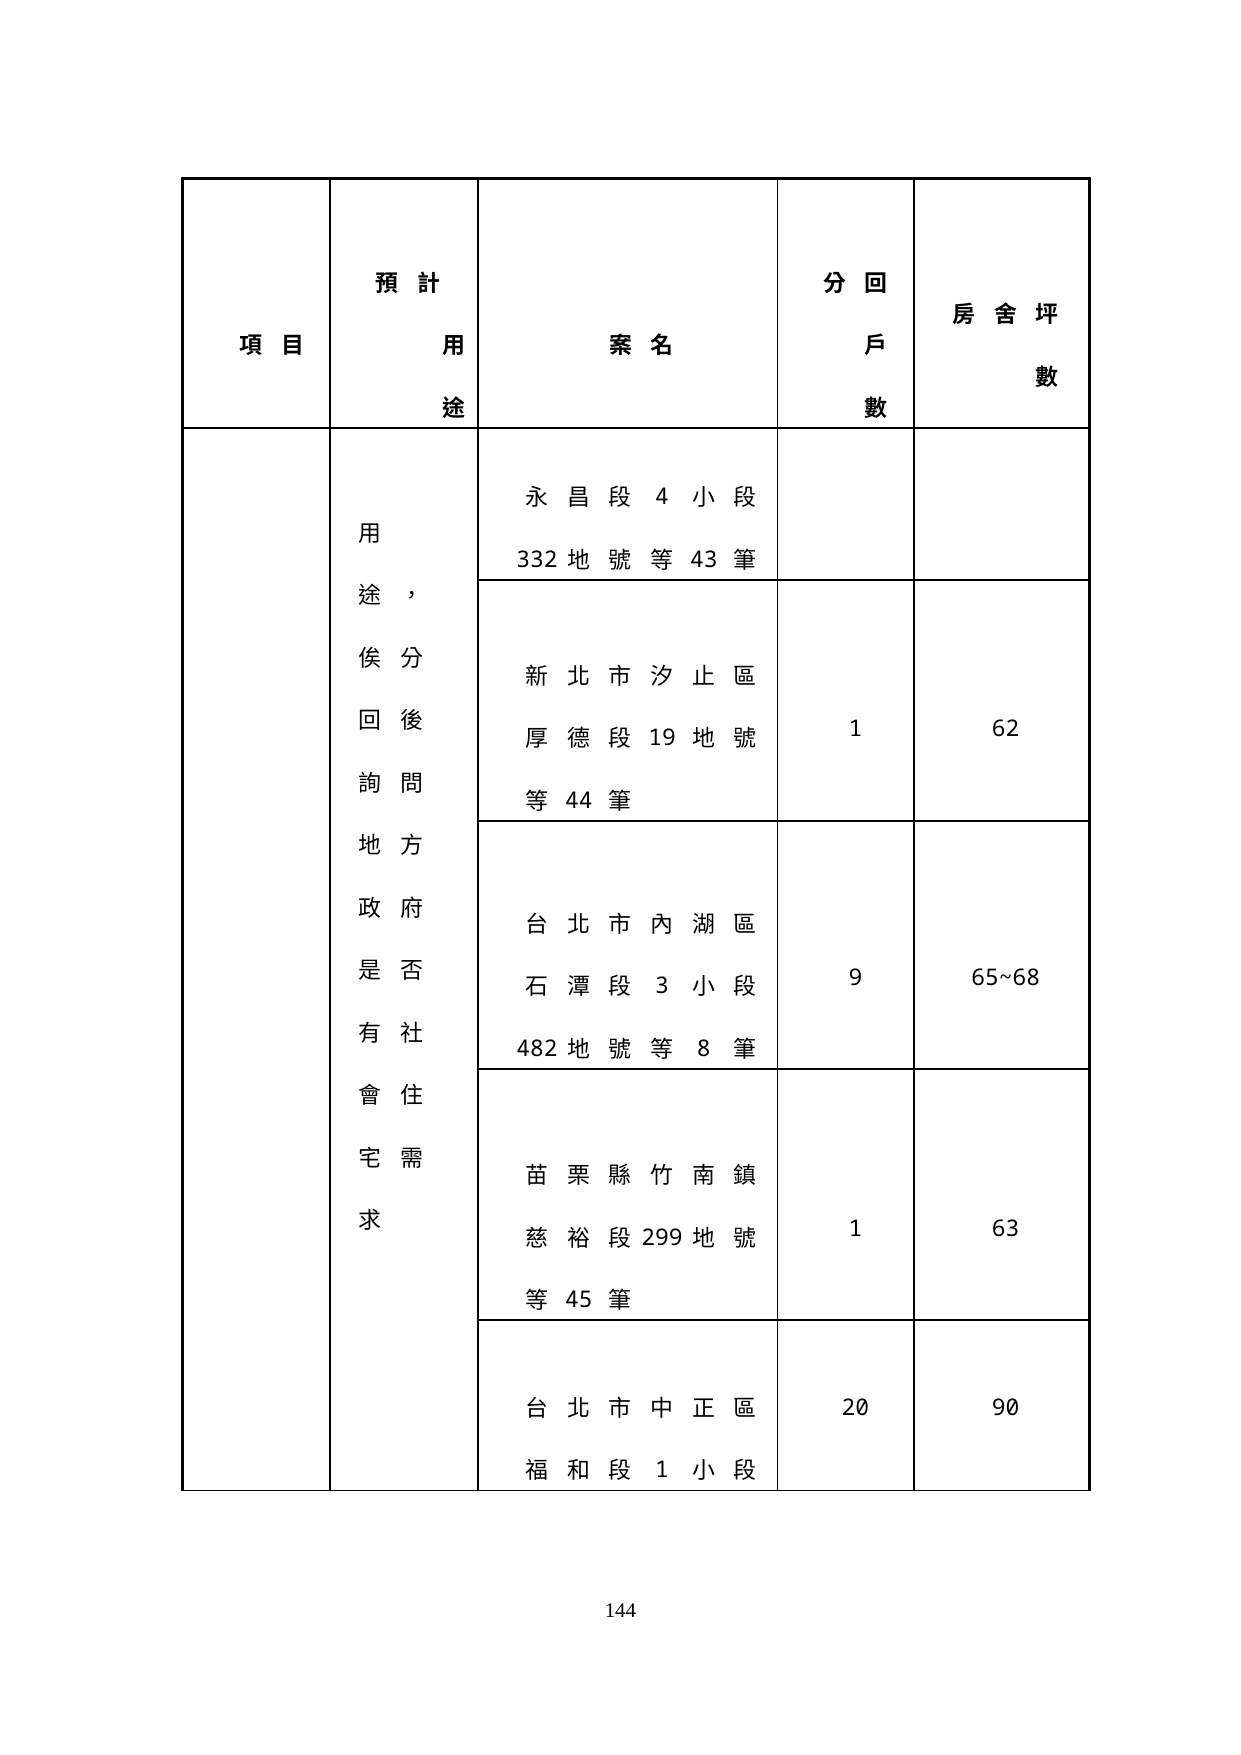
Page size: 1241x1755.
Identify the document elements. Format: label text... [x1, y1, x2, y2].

table_header 項目 [184, 180, 329, 427]
table_header 案名 [479, 180, 777, 427]
table_cell 20 [778, 1321, 913, 1490]
table_cell [915, 429, 1088, 579]
table_cell 62 [915, 581, 1088, 820]
table_cell 台北市中正區福和段1小段 [479, 1321, 777, 1490]
table_header 預計用途 [331, 180, 477, 427]
table_cell 65~68 [915, 822, 1088, 1068]
table_cell 永昌段4小段332地號等43筆 [479, 429, 777, 579]
table_cell 1 [778, 581, 913, 820]
table_cell 新北市汐止區厚德段19地號等44筆 [479, 581, 777, 820]
table_cell 苗栗縣竹南鎮慈裕段299地號等45筆 [479, 1070, 777, 1319]
table_cell 台北市內湖區石潭段3小段482地號等8筆 [479, 822, 777, 1068]
table_cell [778, 429, 913, 579]
table_cell 1 [778, 1070, 913, 1319]
table_header 分回戶數 [778, 180, 913, 427]
table_header 房舍坪數 [915, 180, 1088, 427]
table_cell 90 [915, 1321, 1088, 1490]
table_cell 9 [778, 822, 913, 1068]
table_cell [184, 429, 329, 1490]
table_cell 63 [915, 1070, 1088, 1319]
table_cell 用途，俟分回後詢問地方政府是否有社會住宅需求 [331, 429, 477, 1490]
